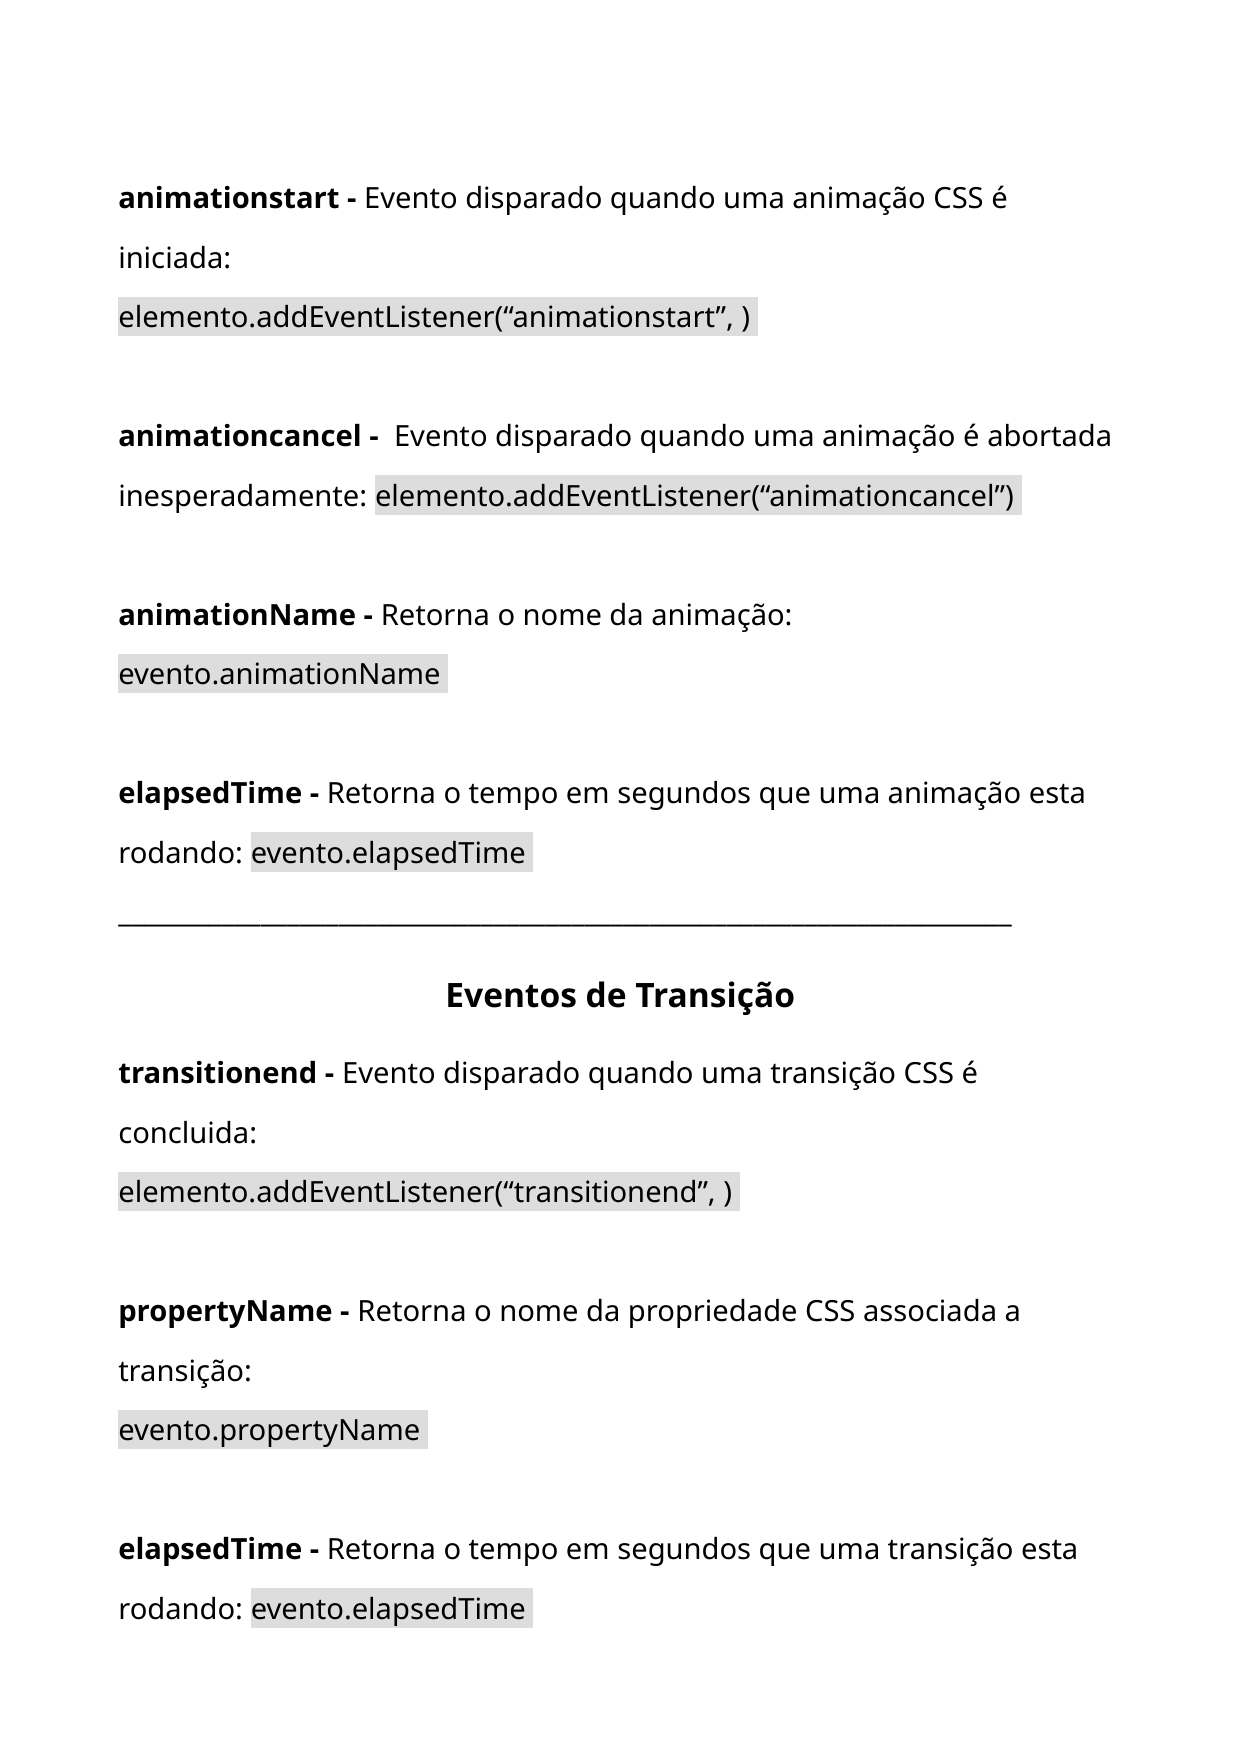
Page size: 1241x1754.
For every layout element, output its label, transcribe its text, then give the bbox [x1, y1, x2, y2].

text animationName - Retorna o nome da animação: evento.animationName [118, 594, 1122, 693]
text animationcancel - Evento disparado quando uma animação é abortada inesperadamente: elemento.addEventListener(“animationcancel”) [118, 416, 1122, 515]
text propertyName - Retorna o nome da propriedade CSS associada a transição: [118, 1291, 1122, 1390]
text elemento.addEventListener(“transitionend”, ) [118, 1172, 1122, 1211]
text evento.propertyName [118, 1409, 1122, 1449]
text animationstart - Evento disparado quando uma animação CSS é iniciada: [118, 178, 1122, 277]
text transitionend - Evento disparado quando uma transição CSS é concluida: [118, 1053, 1122, 1152]
text _____________________________________________________________________ [118, 891, 1122, 931]
subtitle Eventos de Transição [118, 972, 1122, 1017]
text elemento.addEventListener(“animationstart”, ) [118, 297, 1122, 336]
text elapsedTime - Retorna o tempo em segundos que uma animação esta rodando: evento.elapsedTime [118, 772, 1122, 872]
text elapsedTime - Retorna o tempo em segundos que uma transição esta rodando: evento.elapsedTime [118, 1528, 1122, 1628]
